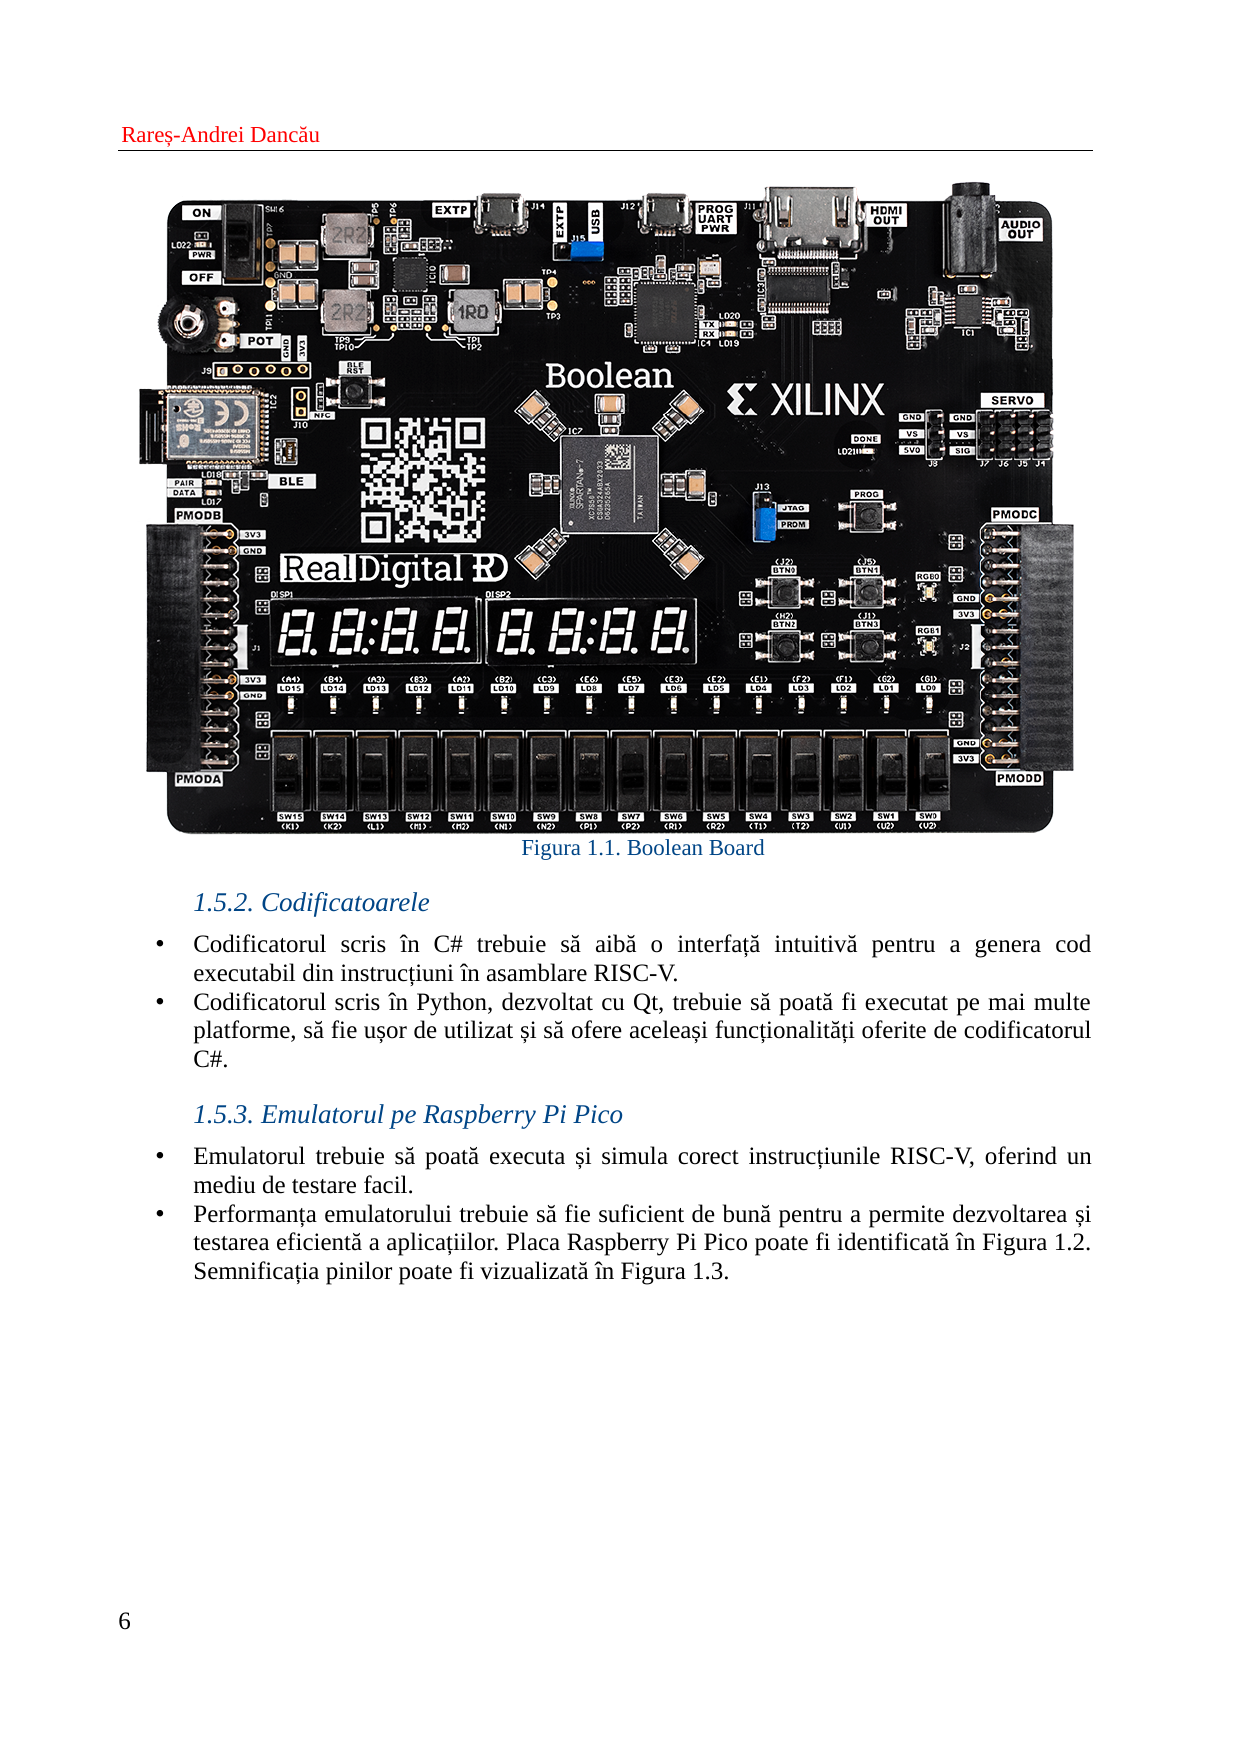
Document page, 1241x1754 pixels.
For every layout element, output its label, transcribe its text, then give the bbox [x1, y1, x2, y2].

list Performanța emulatorului trebuie să fie suficient de bună pentru a permite dezvoltarea și testarea eficientă a aplicațiilor. Placa Raspberry Pi Pico poate fi identificată în Figura 1.2. Semnificația pinilor poate fi vizualizată în Figura 1.3. [156, 1199, 1093, 1285]
picture [136, 180, 1074, 835]
subtitle Emulatorul pe Raspberry Pi Pico [193, 1098, 1093, 1129]
list Emulatorul trebuie să poată executa și simula corect instrucțiunile RISC-V, oferind un mediu de testare facil. [156, 1141, 1093, 1199]
subtitle Codificatoarele [193, 886, 1093, 917]
list Codificatorul scris în C# trebuie să aibă o interfață intuitivă pentru a genera cod executabil din instrucțiuni în asamblare RISC-V. [156, 929, 1093, 987]
list Codificatorul scris în Python, dezvoltat cu Qt, trebuie să poată fi executat pe mai multe platforme, să fie ușor de utilizat și să ofere aceleași funcționalități oferite de codificatorul C#. [156, 987, 1093, 1073]
list Figura 1.1. Boolean Board [156, 835, 1093, 861]
